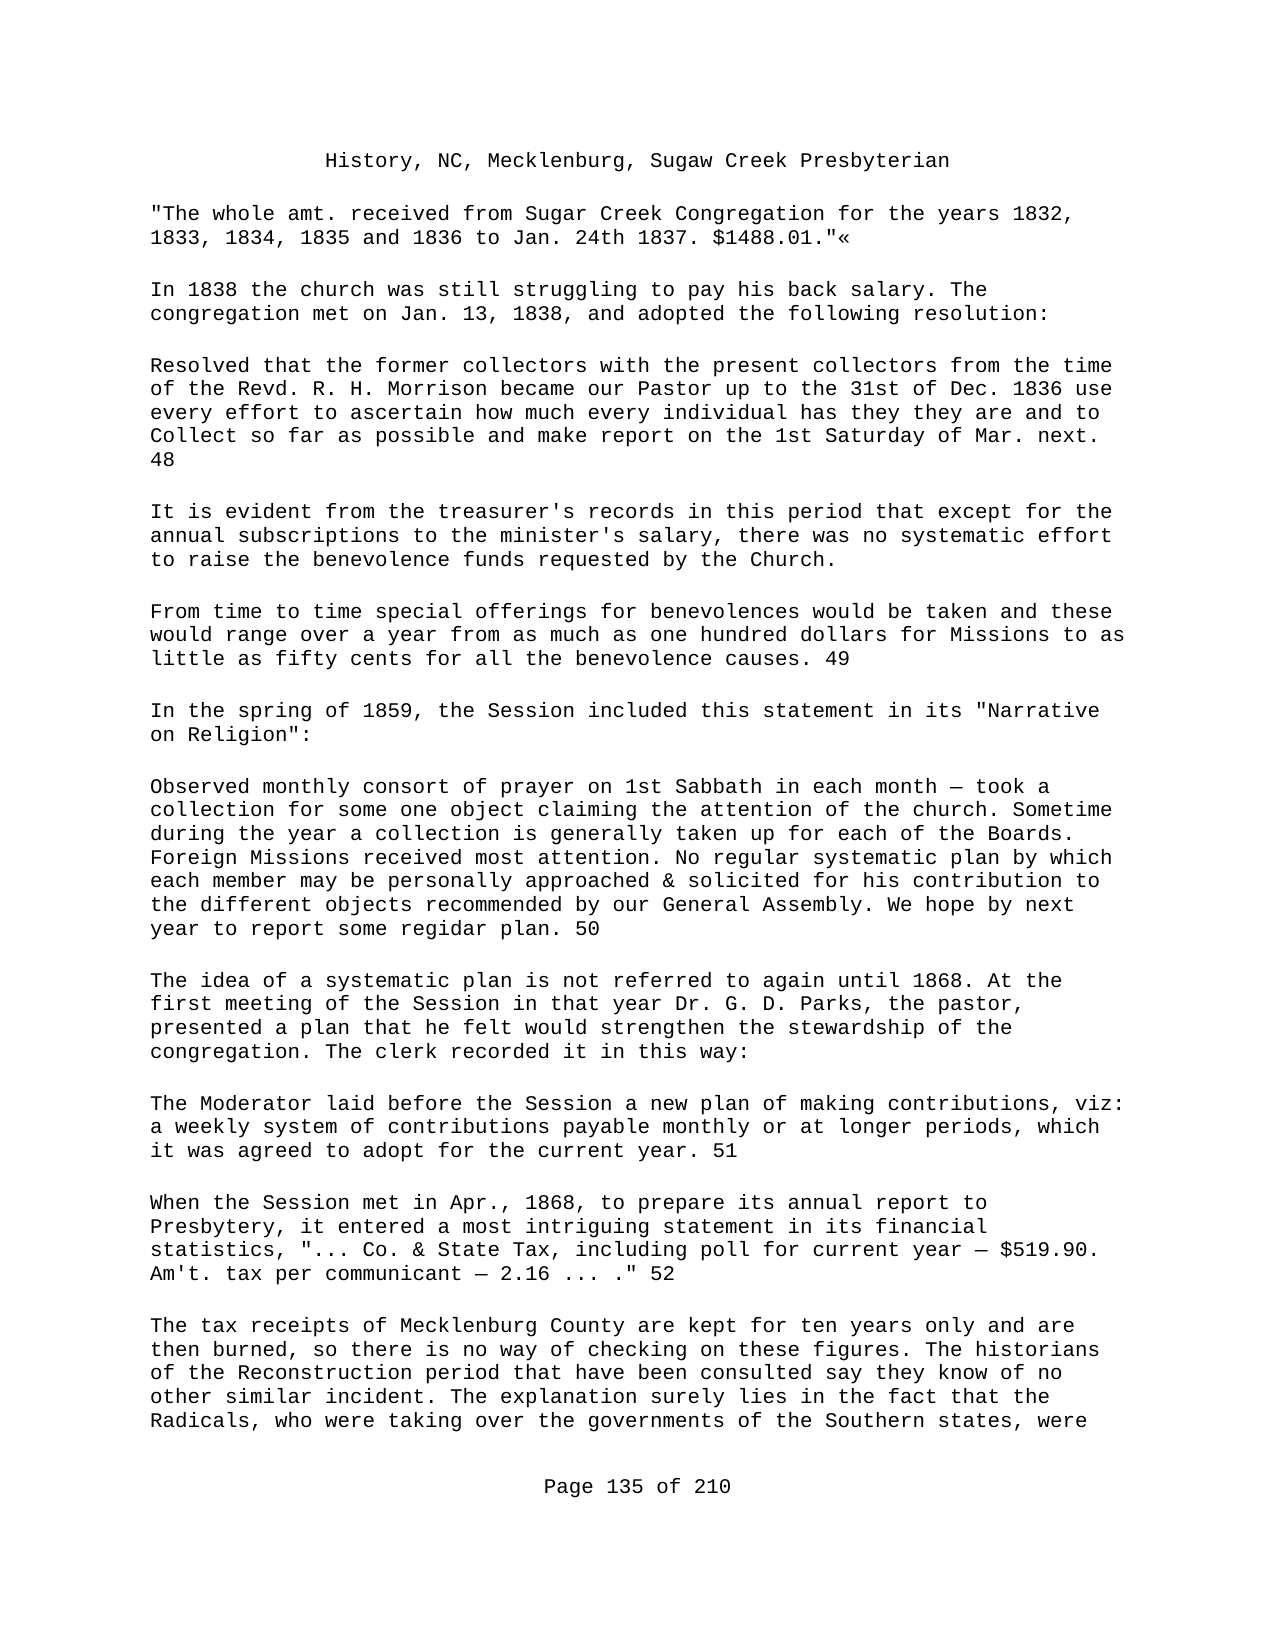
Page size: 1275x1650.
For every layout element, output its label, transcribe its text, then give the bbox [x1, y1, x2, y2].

text In the spring of 1859, the Session included this statement in its "Narrative on Religion": [150, 700, 1125, 747]
text Observed monthly consort of prayer on 1st Sabbath in each month — took a collection for some one object claiming the attention of the church. Sometime during the year a collection is generally taken up for each of the Boards. Foreign Missions received most attention. No regular systematic plan by which each member may be personally approached & solicited for his contribution to the different objects recommended by our General Assembly. We hope by next year to report some regidar plan. 50 [150, 776, 1125, 941]
text The tax receipts of Mecklenburg County are kept for ten years only and are then burned, so there is no way of checking on these figures. The historians of the Reconstruction period that have been consulted say they know of no other similar incident. The explanation surely lies in the fact that the Radicals, who were taking over the governments of the Southern states, were [150, 1315, 1125, 1433]
text It is evident from the treasurer's records in this period that except for the annual subscriptions to the minister's salary, there was no systematic effort to raise the benevolence funds requested by the Church. [150, 501, 1125, 572]
text In 1838 the church was still struggling to pay his back salary. The congregation met on Jan. 13, 1838, and adopted the following resolution: [150, 279, 1125, 326]
text When the Session met in Apr., 1868, to prepare its annual report to Presbytery, it entered a most intriguing statement in its financial statistics, "... Co. & State Tax, including poll for current year — $519.90. Am't. tax per communicant — 2.16 ... ." 52 [150, 1192, 1125, 1287]
text From time to time special offerings for benevolences would be taken and these would range over a year from as much as one hundred dollars for Missions to as little as fifty cents for all the benevolence causes. 49 [150, 601, 1125, 672]
text The Moderator laid before the Session a new plan of making contributions, viz: a weekly system of contributions payable monthly or at longer periods, which it was agreed to adopt for the current year. 51 [150, 1093, 1125, 1164]
text "The whole amt. received from Sugar Creek Congregation for the years 1832, 1833, 1834, 1835 and 1836 to Jan. 24th 1837. $1488.01."« [150, 203, 1125, 250]
text The idea of a systematic plan is not referred to again until 1868. At the first meeting of the Session in that year Dr. G. D. Parks, the pastor, presented a plan that he felt would strengthen the stewardship of the congregation. The clerk recorded it in this way: [150, 970, 1125, 1064]
text Resolved that the former collectors with the present collectors from the time of the Revd. R. H. Morrison became our Pastor up to the 31st of Dec. 1836 use every effort to ascertain how much every individual has they they are and to Collect so far as possible and make report on the 1st Saturday of Mar. next. 48 [150, 354, 1125, 473]
